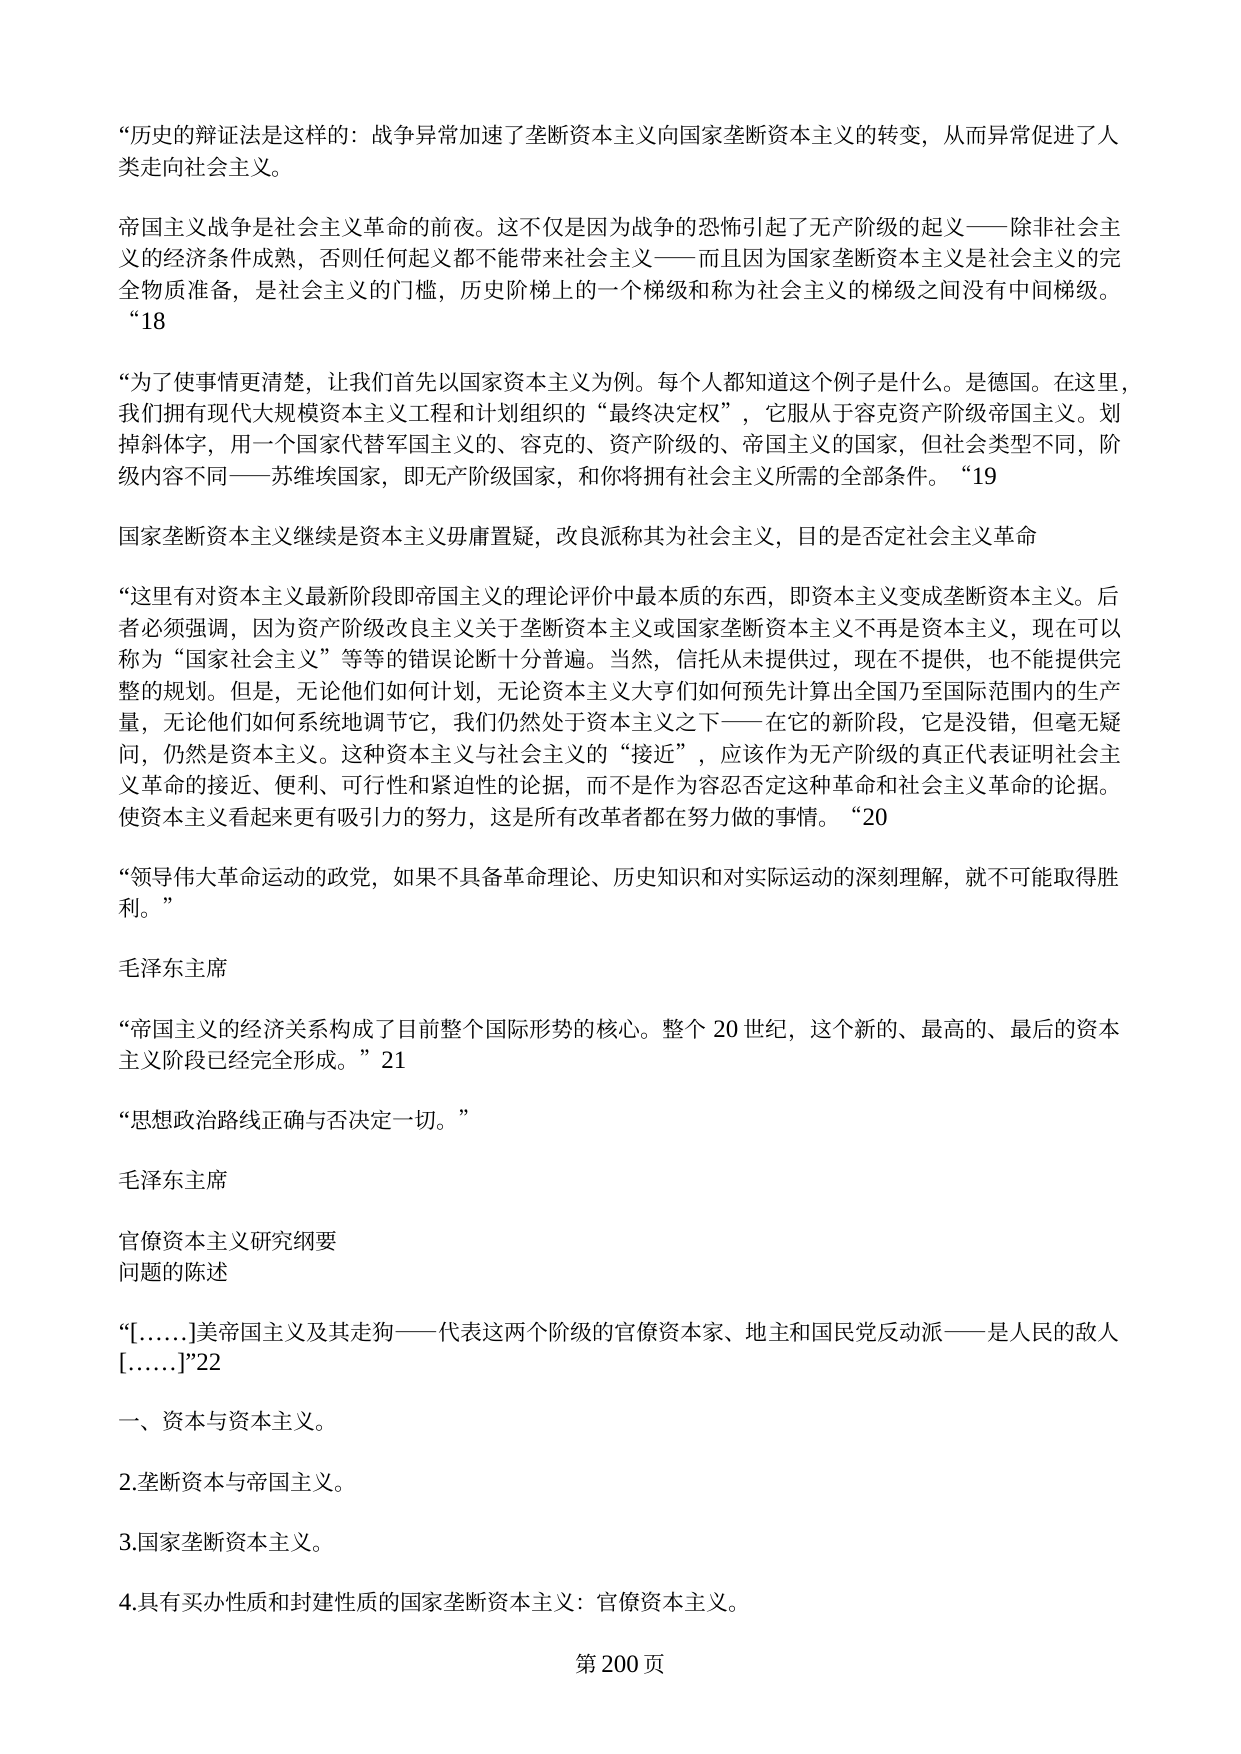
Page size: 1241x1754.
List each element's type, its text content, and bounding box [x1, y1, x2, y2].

text “领导伟大革命运动的政党，如果不具备革命理论、历史知识和对实际运动的深刻理解，就不可能取得胜利。” [118, 860, 1122, 923]
text 毛泽东主席 [118, 952, 1122, 983]
text 一、资本与资本主义。 [118, 1404, 1122, 1436]
text “为了使事情更清楚，让我们首先以国家资本主义为例。每个人都知道这个例子是什么。是德国。在这里，我们拥有现代大规模资本主义工程和计划组织的“最终决定权”，它服从于容克资产阶级帝国主义。划掉斜体字，用一个国家代替军国主义的、容克的、资产阶级的、帝国主义的国家，但社会类型不同，阶级内容不同——苏维埃国家，即无产阶级国家，和你将拥有社会主义所需的全部条件。“19 [118, 365, 1122, 491]
text 毛泽东主席 [118, 1164, 1122, 1195]
text 帝国主义战争是社会主义革命的前夜。这不仅是因为战争的恐怖引起了无产阶级的起义——除非社会主义的经济条件成熟，否则任何起义都不能带来社会主义——而且因为国家垄断资本主义是社会主义的完全物质准备，是社会主义的门槛，历史阶梯上的一个梯级和称为社会主义的梯级之间没有中间梯级。“18 [118, 210, 1122, 336]
text “[……]美帝国主义及其走狗——代表这两个阶级的官僚资本家、地主和国民党反动派——是人民的敌人[……]”22 [118, 1316, 1122, 1376]
text “历史的辩证法是这样的：战争异常加速了垄断资本主义向国家垄断资本主义的转变，从而异常促进了人类走向社会主义。 [118, 118, 1122, 181]
text “思想政治路线正确与否决定一切。” [118, 1103, 1122, 1135]
text 3.国家垄断资本主义。 [118, 1525, 1122, 1556]
text “这里有对资本主义最新阶段即帝国主义的理论评价中最本质的东西，即资本主义变成垄断资本主义。后者必须强调，因为资产阶级改良主义关于垄断资本主义或国家垄断资本主义不再是资本主义，现在可以称为“国家社会主义”等等的错误论断十分普遍。当然，信托从未提供过，现在不提供，也不能提供完整的规划。但是，无论他们如何计划，无论资本主义大亨们如何预先计算出全国乃至国际范围内的生产量，无论他们如何系统地调节它，我们仍然处于资本主义之下——在它的新阶段，它是没错，但毫无疑问，仍然是资本主义。这种资本主义与社会主义的“接近”，应该作为无产阶级的真正代表证明社会主义革命的接近、便利、可行性和紧迫性的论据，而不是作为容忍否定这种革命和社会主义革命的论据。使资本主义看起来更有吸引力的努力，这是所有改革者都在努力做的事情。“20 [118, 579, 1122, 831]
text 4.具有买办性质和封建性质的国家垄断资本主义：官僚资本主义。 [118, 1585, 1122, 1617]
text 国家垄断资本主义继续是资本主义毋庸置疑，改良派称其为社会主义，目的是否定社会主义革命 [118, 519, 1122, 551]
text 2.垄断资本与帝国主义。 [118, 1465, 1122, 1496]
text 官僚资本主义研究纲要 [118, 1224, 1122, 1255]
text 问题的陈述 [118, 1255, 1122, 1287]
text “帝国主义的经济关系构成了目前整个国际形势的核心。整个20世纪，这个新的、最高的、最后的资本主义阶段已经完全形成。”21 [118, 1012, 1122, 1075]
